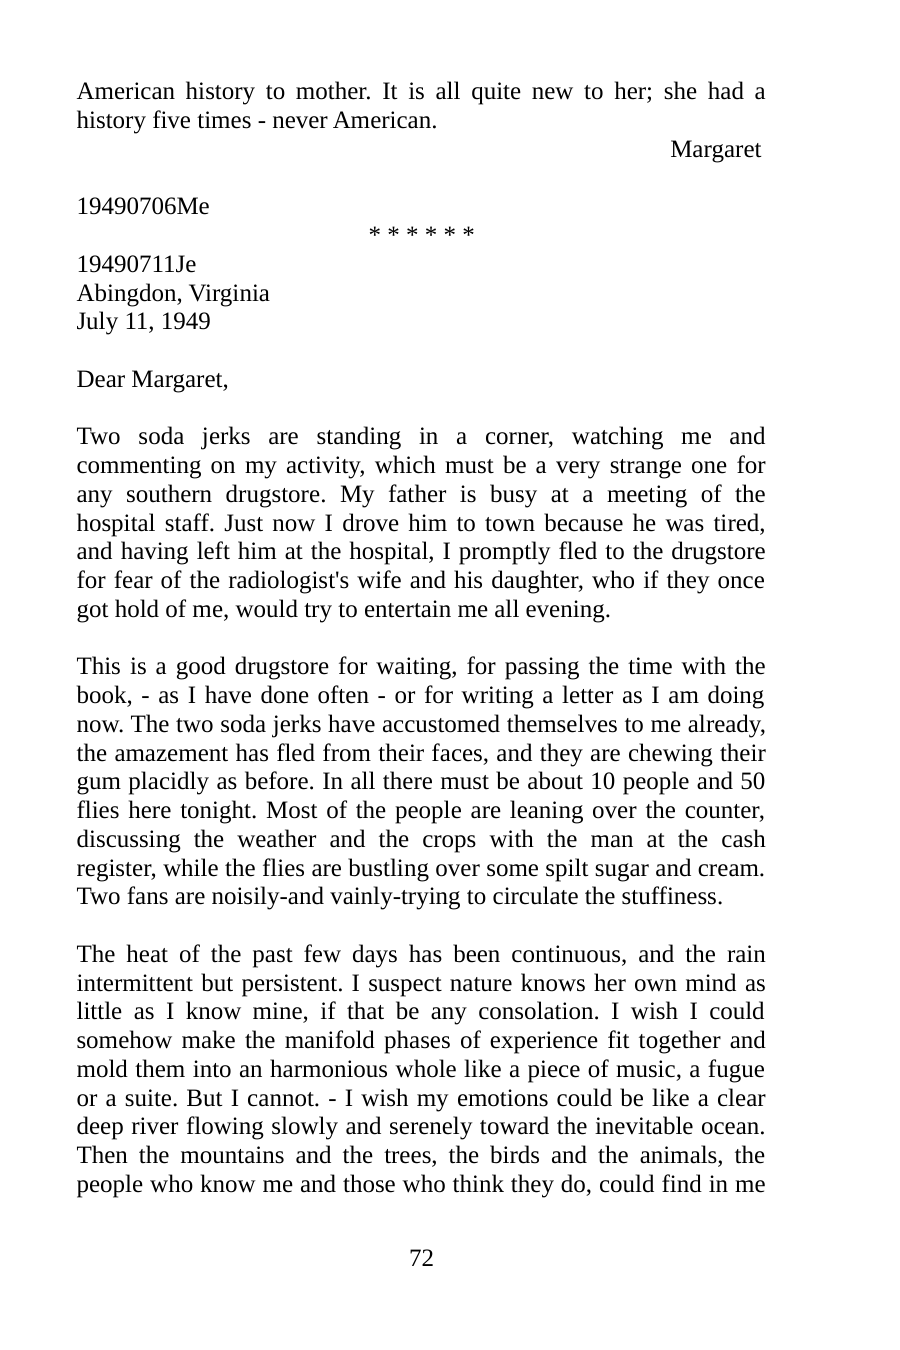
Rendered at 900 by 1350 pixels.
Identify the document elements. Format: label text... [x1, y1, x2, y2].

text The heat of the past few days has been continuous, and the rain intermittent but persistent. I suspect nature knows her own mind as little as I know mine, if that be any consolation. I wish I could somehow make the manifold phases of experience fit together and mold them into an harmonious whole like a piece of music, a fugue or a suite. But I cannot. - I wish my emotions could be like a clear deep river flowing slowly and serenely toward the inevitable ocean. Then the mountains and the trees, the birds and the animals, the people who know me and those who think they do, could find in me [76, 939, 766, 1198]
text Dear Margaret, [76, 364, 766, 393]
text Abingdon, Virginia [76, 278, 766, 306]
text This is a good drugstore for waiting, for passing the time with the book, - as I have done often - or for writing a letter as I am doing now. The two soda jerks have accustomed themselves to me already, the amazement has fled from their faces, and they are chewing their gum placidly as before. In all there must be about 10 people and 50 flies here tonight. Most of the people are leaning over the counter, discussing the weather and the crops with the man at the cash register, while the flies are bustling over some spilt sugar and cream. Two fans are noisily-and vainly-trying to circulate the stuffiness. [76, 651, 766, 910]
text Margaret [76, 134, 766, 163]
text July 11, 1949 [76, 306, 766, 335]
text * * * * * * [76, 220, 766, 249]
text Two soda jerks are standing in a corner, watching me and commenting on my activity, which must be a very strange one for any southern drugstore. My father is busy at a meeting of the hospital staff. Just now I drove him to town because he was tired, and having left him at the hospital, I promptly fled to the drugstore for fear of the radiologist's wife and his daughter, who if they once got hold of me, would try to entertain me all evening. [76, 421, 766, 623]
text 19490706Me [76, 191, 766, 220]
text American history to mother. It is all quite new to her; she had a history five times - never American. [76, 76, 766, 134]
text 19490711Je [76, 249, 766, 278]
